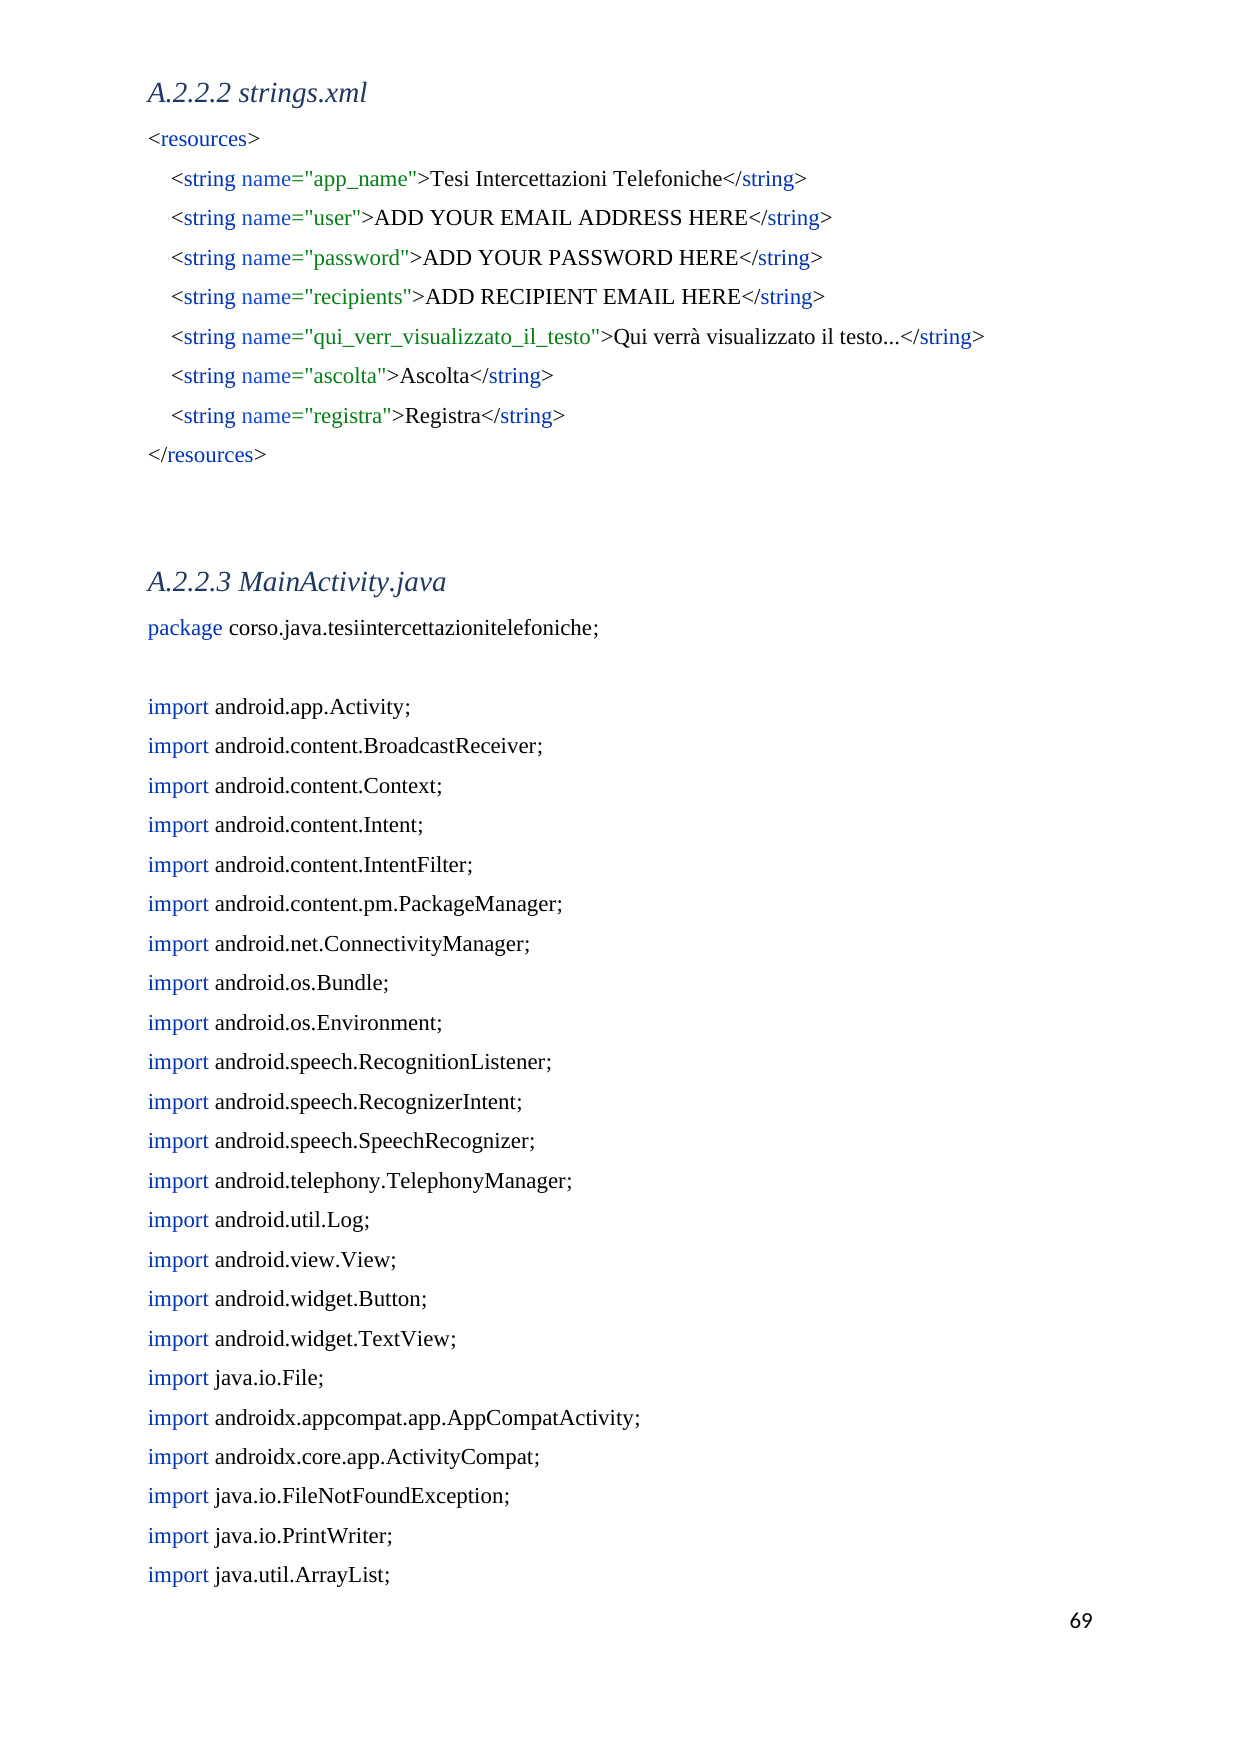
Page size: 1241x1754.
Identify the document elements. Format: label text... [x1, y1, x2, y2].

text <resources> <string name="app_name">Tesi Intercettazioni Telefoniche</string> <string name="user">ADD YOUR EMAIL ADDRESS HERE</string> <string name="password">ADD YOUR PASSWORD HERE</string> <string name="recipients">ADD RECIPIENT EMAIL HERE</string> <string name="qui_verr_visualizzato_il_testo">Qui verrà visualizzato il testo...</string> <string name="ascolta">Ascolta</string> <string name="registra">Registra</string> </resources> [148, 125, 1092, 467]
subtitle A.2.2.2 strings.xml [148, 75, 1092, 108]
text import android.app.Activity; import android.content.BroadcastReceiver; import android.content.Context; import android.content.Intent; import android.content.IntentFilter; import android.content.pm.PackageManager; import android.net.ConnectivityManager; import android.os.Bundle; import android.os.Environment; import android.speech.RecognitionListener; import android.speech.RecognizerIntent; import android.speech.SpeechRecognizer; import android.telephony.TelephonyManager; import android.util.Log; import android.view.View; import android.widget.Button; import android.widget.TextView; import java.io.File; import androidx.appcompat.app.AppCompatActivity; import androidx.core.app.ActivityCompat; import java.io.FileNotFoundException; import java.io.PrintWriter; import java.util.ArrayList; [148, 653, 1092, 1588]
text package corso.java.tesiintercettazionitelefoniche; [148, 614, 1092, 640]
subtitle A.2.2.3 MainActivity.java [148, 564, 1092, 597]
